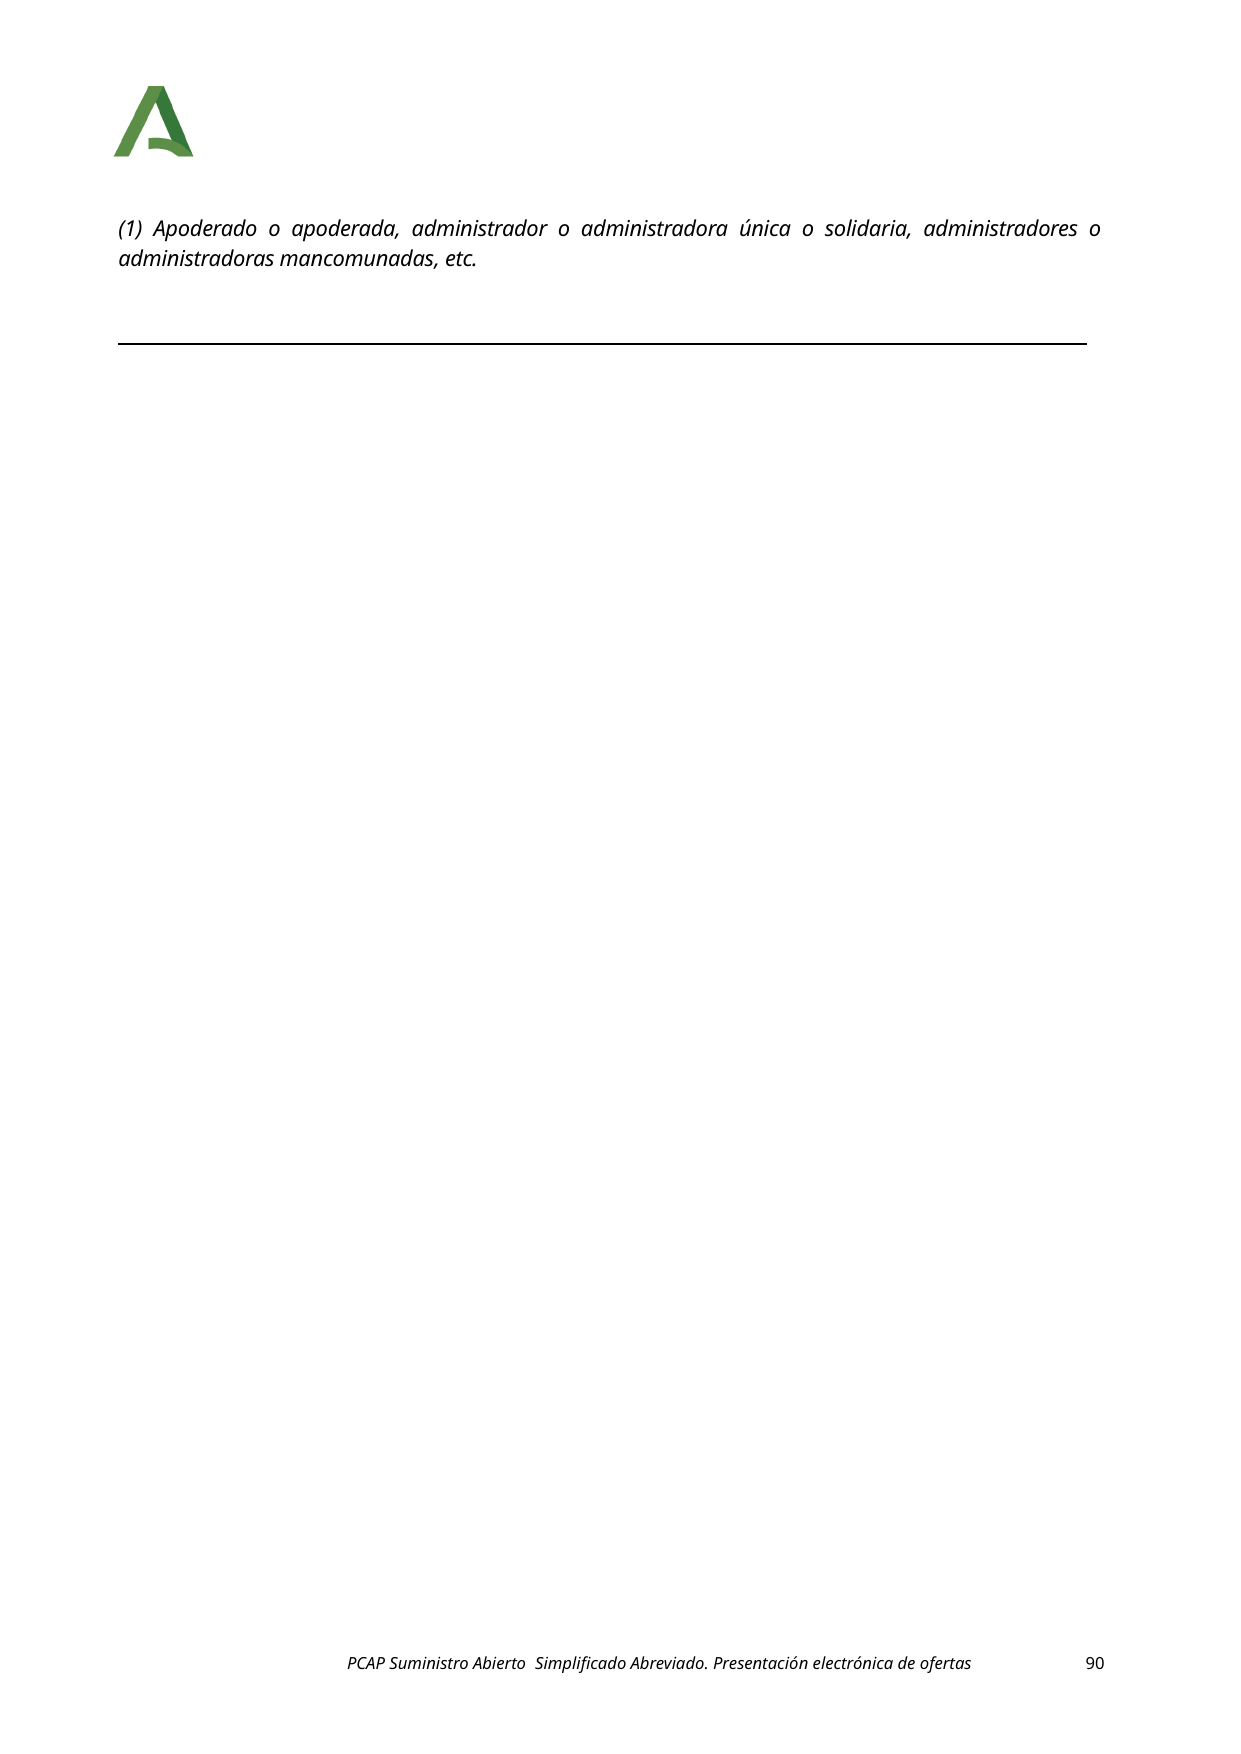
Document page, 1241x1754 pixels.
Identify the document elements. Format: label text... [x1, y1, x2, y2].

picture [109, 81, 198, 161]
text (1) Apoderado o apoderada, administrador o administradora única o solidaria, administradores o administradoras mancomunadas, etc. [118, 213, 1104, 272]
